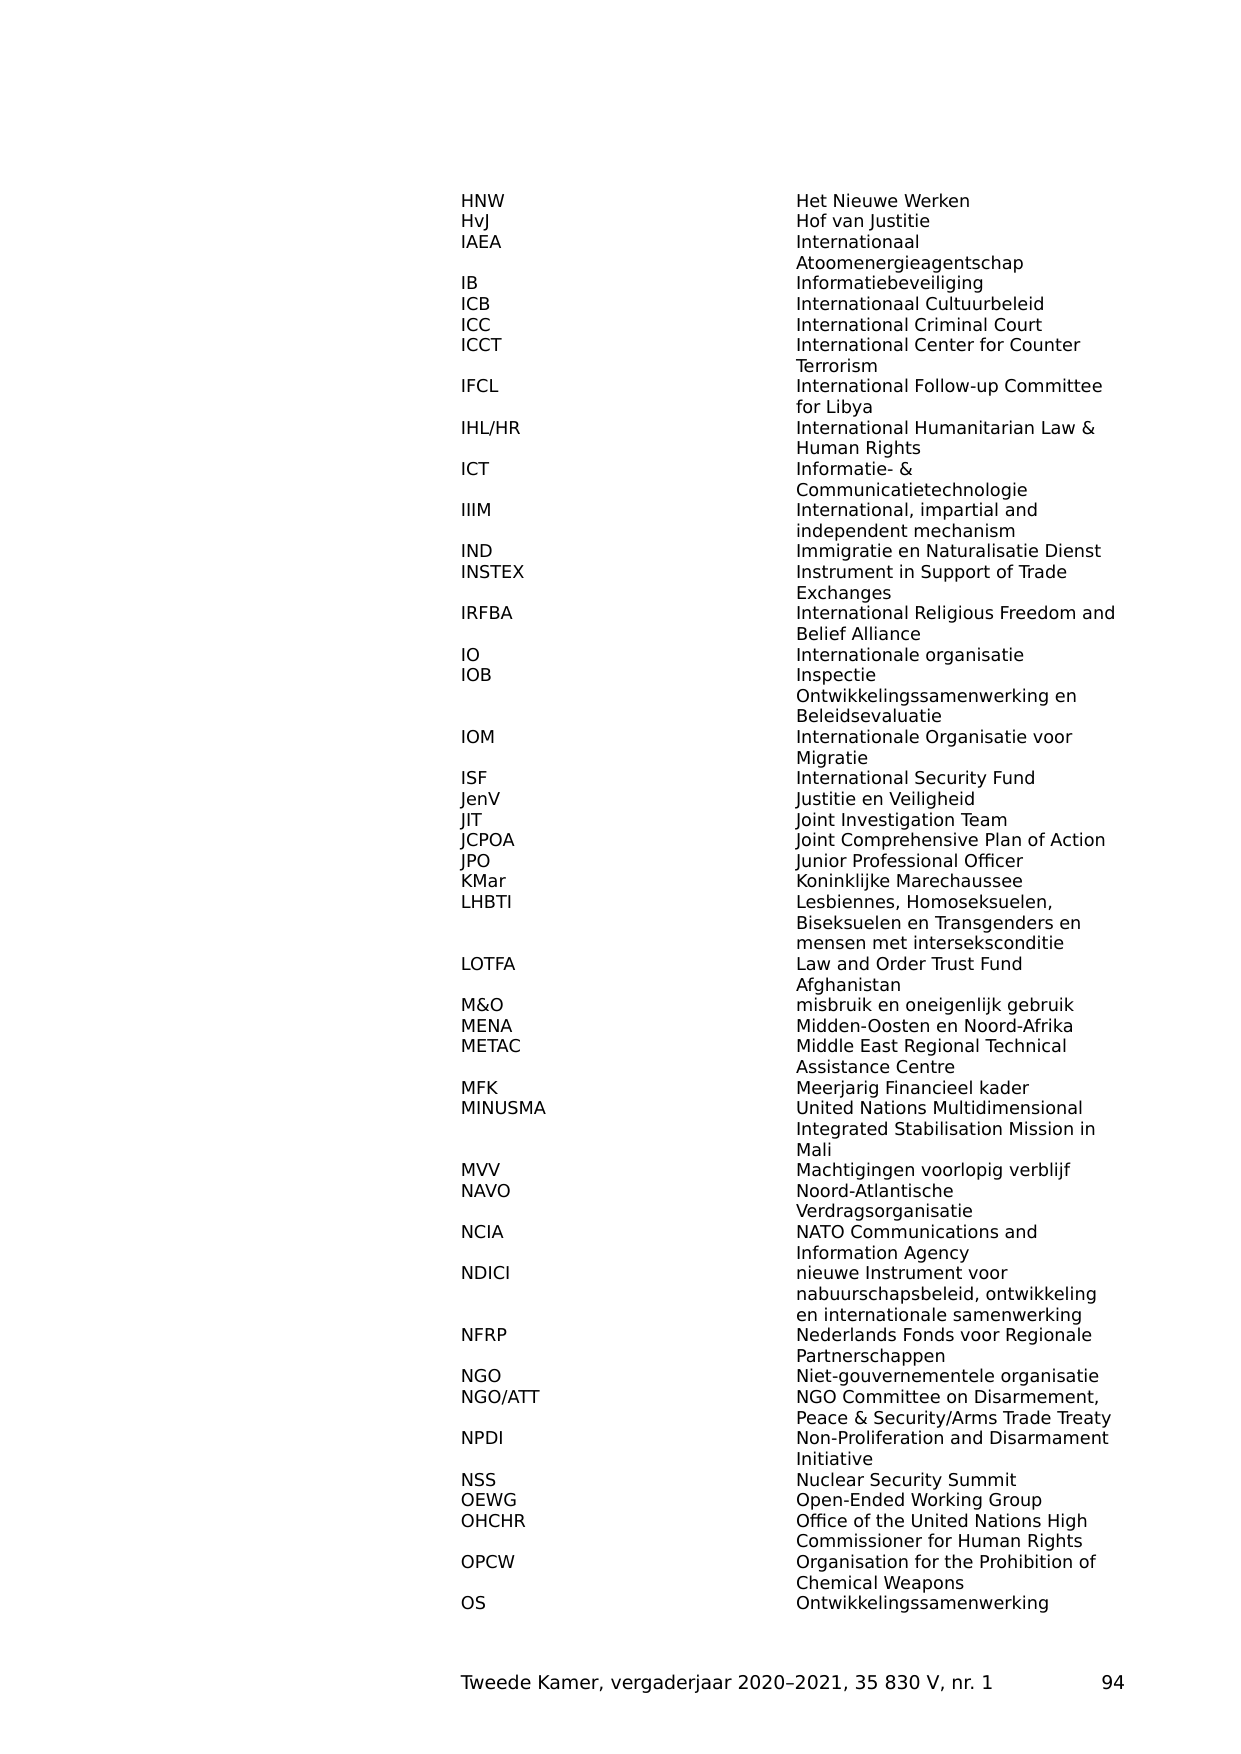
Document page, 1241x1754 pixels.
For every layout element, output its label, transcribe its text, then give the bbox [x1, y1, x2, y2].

table_cell Internationaal Cultuurbeleid [793, 294, 1125, 314]
table_cell Inspectie Ontwikkelingssamenwerking en Beleidsevaluatie [793, 665, 1125, 727]
table_cell KMar [461, 871, 793, 892]
table_cell Law and Order Trust Fund Afghanistan [793, 954, 1125, 995]
table_cell Non-Proliferation and Disarmament Initiative [793, 1428, 1125, 1469]
table_cell Midden-Oosten en Noord-Afrika [793, 1016, 1125, 1036]
table_cell Joint Comprehensive Plan of Action [793, 830, 1125, 851]
table_cell NAVO [461, 1181, 793, 1222]
table_cell Office of the United Nations High Commissioner for Human Rights [793, 1511, 1125, 1552]
table_cell Ontwikkelingssamenwerking [793, 1593, 1125, 1614]
table_cell OPCW [461, 1552, 793, 1593]
table_cell METAC [461, 1036, 793, 1078]
table_cell IFCL [461, 376, 793, 418]
table_cell IO [461, 645, 793, 665]
table_cell Nuclear Security Summit [793, 1470, 1125, 1490]
table_cell International Criminal Court [793, 315, 1125, 335]
table_cell ICB [461, 294, 793, 314]
table_cell LOTFA [461, 954, 793, 995]
table_cell Immigratie en Naturalisatie Dienst [793, 541, 1125, 562]
table_cell ICCT [461, 335, 793, 376]
table_cell MENA [461, 1016, 793, 1036]
table_cell Instrument in Support of Trade Exchanges [793, 562, 1125, 603]
table_cell Middle East Regional Technical Assistance Centre [793, 1036, 1125, 1078]
table_cell Meerjarig Financieel kader [793, 1078, 1125, 1098]
table_cell Koninklijke Marechaussee [793, 871, 1125, 892]
table_cell Internationale organisatie [793, 645, 1125, 665]
table_cell Informatiebeveiliging [793, 273, 1125, 294]
table_cell JCPOA [461, 830, 793, 851]
table_cell NGO [461, 1366, 793, 1387]
table_cell Lesbiennes, Homoseksuelen, Biseksuelen en Transgenders en mensen met interseksconditie [793, 892, 1125, 954]
table_cell Justitie en Veiligheid [793, 789, 1125, 809]
table_cell Internationaal Atoomenergieagentschap [793, 232, 1125, 273]
table_cell NGO Committee on Disarmement, Peace & Security/Arms Trade Treaty [793, 1387, 1125, 1428]
table_cell Informatie- & Communicatietechnologie [793, 459, 1125, 500]
table_cell HvJ [461, 211, 793, 232]
table_cell NATO Communications and Information Agency [793, 1222, 1125, 1263]
table_cell Nederlands Fonds voor Regionale Partnerschappen [793, 1325, 1125, 1366]
table_cell Open-Ended Working Group [793, 1490, 1125, 1511]
table_cell IRFBA [461, 603, 793, 644]
table_cell Organisation for the Prohibition of Chemical Weapons [793, 1552, 1125, 1593]
table_cell IND [461, 541, 793, 562]
table_cell IAEA [461, 232, 793, 273]
table_cell NPDI [461, 1428, 793, 1469]
table_cell International Follow-up Committee for Libya [793, 376, 1125, 418]
table_cell Noord-Atlantische Verdragsorganisatie [793, 1181, 1125, 1222]
table_cell Junior Professional Officer [793, 851, 1125, 871]
table_cell OHCHR [461, 1511, 793, 1552]
table_cell JPO [461, 851, 793, 871]
table_cell ICC [461, 315, 793, 335]
table_cell INSTEX [461, 562, 793, 603]
table_cell International Humanitarian Law & Human Rights [793, 418, 1125, 459]
table_cell M&O [461, 995, 793, 1016]
table_cell IOB [461, 665, 793, 727]
table_cell Machtigingen voorlopig verblijf [793, 1160, 1125, 1181]
table_cell NFRP [461, 1325, 793, 1366]
table_cell NCIA [461, 1222, 793, 1263]
table_cell ICT [461, 459, 793, 500]
table_cell International Security Fund [793, 768, 1125, 789]
table_cell NSS [461, 1470, 793, 1490]
table_cell International Religious Freedom and Belief Alliance [793, 603, 1125, 644]
table_cell Het Nieuwe Werken [793, 191, 1125, 211]
table_cell ISF [461, 768, 793, 789]
table_cell JenV [461, 789, 793, 809]
table_cell International Center for Counter Terrorism [793, 335, 1125, 376]
table_cell JIT [461, 810, 793, 830]
table_cell IHL/HR [461, 418, 793, 459]
table_cell IB [461, 273, 793, 294]
table_cell NGO/ATT [461, 1387, 793, 1428]
table_cell nieuwe Instrument voor nabuurschapsbeleid, ontwikkeling en internationale samenwerking [793, 1263, 1125, 1325]
table_cell MFK [461, 1078, 793, 1098]
table_cell Hof van Justitie [793, 211, 1125, 232]
table_cell HNW [461, 191, 793, 211]
table_cell MINUSMA [461, 1098, 793, 1160]
table_cell IIIM [461, 500, 793, 541]
table_cell United Nations Multidimensional Integrated Stabilisation Mission in Mali [793, 1098, 1125, 1160]
table_cell NDICI [461, 1263, 793, 1325]
table_cell Joint Investigation Team [793, 810, 1125, 830]
table_cell MVV [461, 1160, 793, 1181]
table_cell LHBTI [461, 892, 793, 954]
table_cell IOM [461, 727, 793, 768]
table_cell International, impartial and independent mechanism [793, 500, 1125, 541]
table_cell OS [461, 1593, 793, 1614]
table_cell OEWG [461, 1490, 793, 1511]
table_cell misbruik en oneigenlijk gebruik [793, 995, 1125, 1016]
table_cell Internationale Organisatie voor Migratie [793, 727, 1125, 768]
table_cell Niet-gouvernementele organisatie [793, 1366, 1125, 1387]
